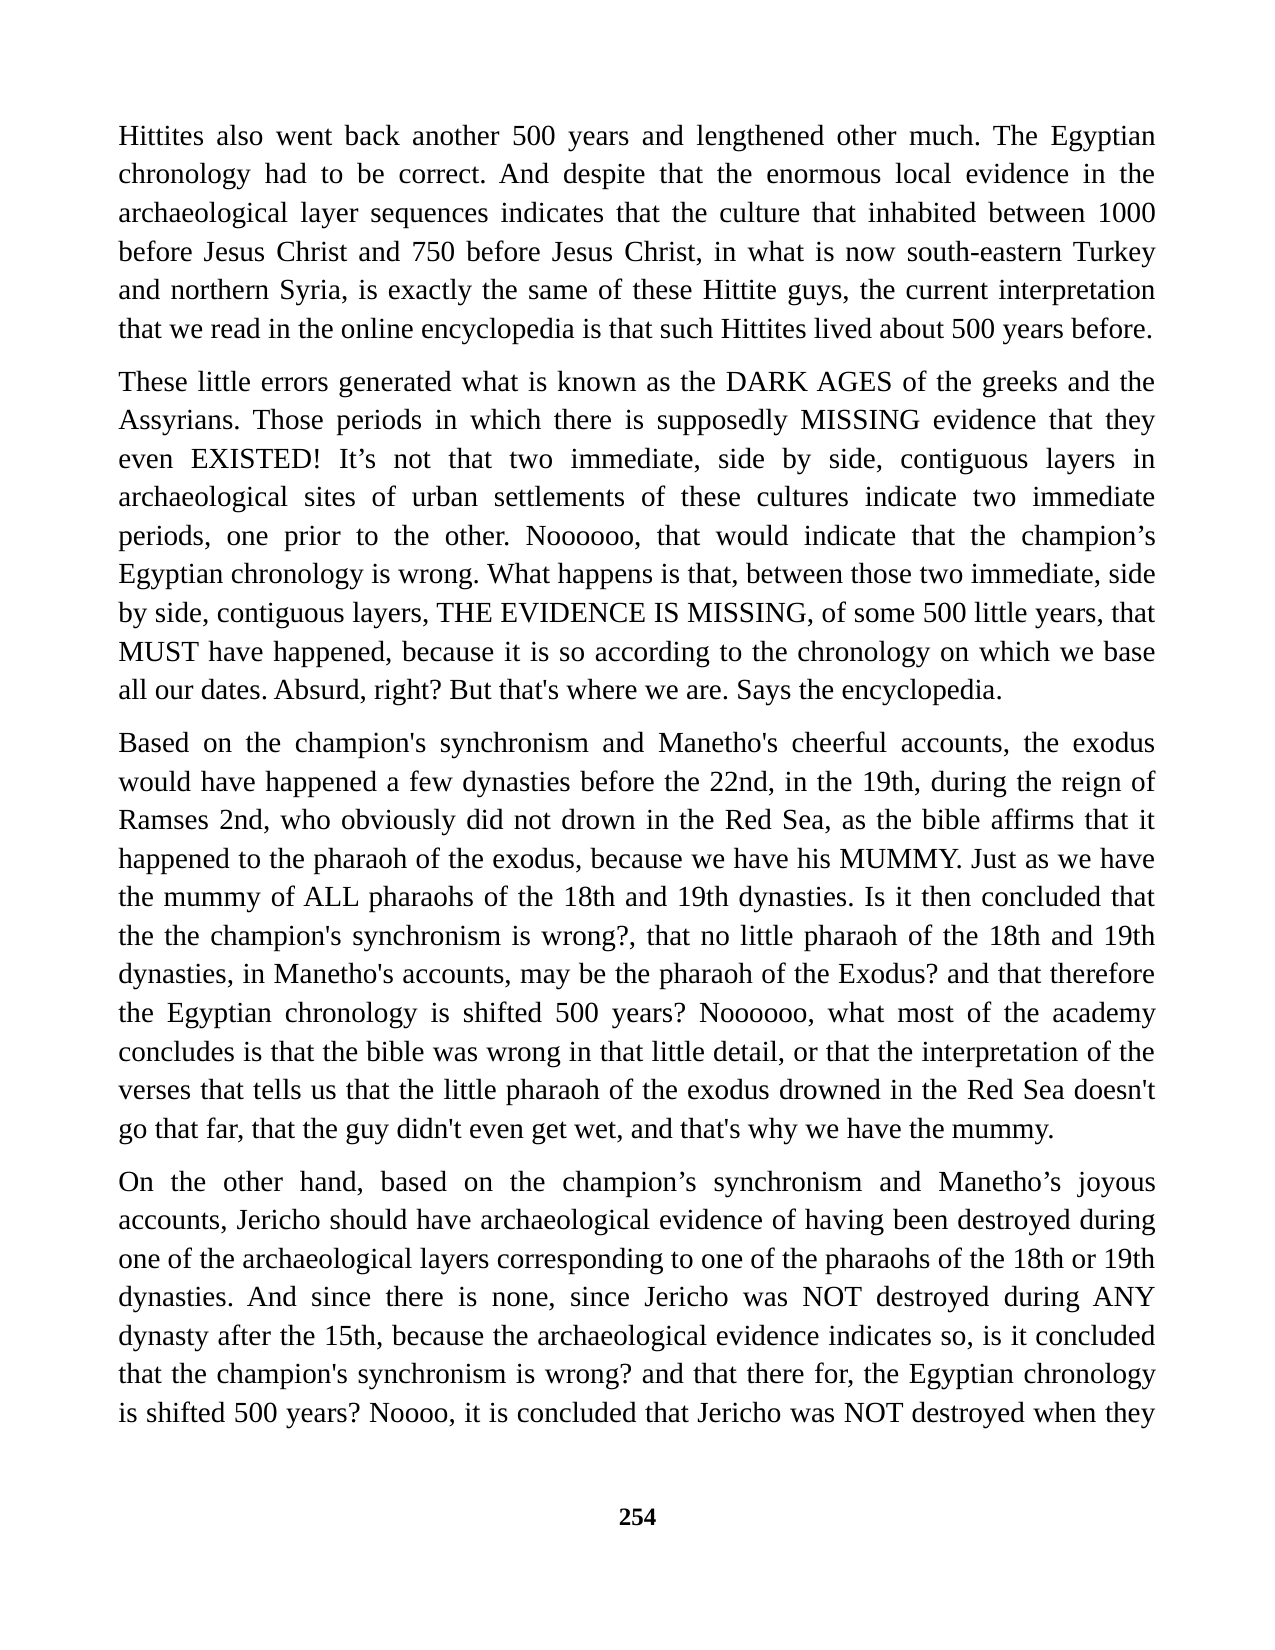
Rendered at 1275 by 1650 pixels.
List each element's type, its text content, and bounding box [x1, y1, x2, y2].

text These little errors generated what is known as the DARK AGES of the greeks and the Assyrians. Those periods in which there is supposedly MISSING evidence that they even EXISTED! It’s not that two immediate, side by side, contiguous layers in archaeological sites of urban settlements of these cultures indicate two immediate periods, one prior to the other. Noooooo, that would indicate that the champion’s Egyptian chronology is wrong. What happens is that, between those two immediate, side by side, contiguous layers, THE EVIDENCE IS MISSING, of some 500 little years, that MUST have happened, because it is so according to the chronology on which we base all our dates. Absurd, right? But that's where we are. Says the encyclopedia. [118, 364, 1157, 706]
text On the other hand, based on the champion’s synchronism and Manetho’s joyous accounts, Jericho should have archaeological evidence of having been destroyed during one of the archaeological layers corresponding to one of the pharaohs of the 18th or 19th dynasties. And since there is none, since Jericho was NOT destroyed during ANY dynasty after the 15th, because the archaeological evidence indicates so, is it concluded that the champion's synchronism is wrong? and that there for, the Egyptian chronology is shifted 500 years? Noooo, it is concluded that Jericho was NOT destroyed when they [118, 1164, 1157, 1429]
text Based on the champion's synchronism and Manetho's cheerful accounts, the exodus would have happened a few dynasties before the 22nd, in the 19th, during the reign of Ramses 2nd, who obviously did not drown in the Red Sea, as the bible affirms that it happened to the pharaoh of the exodus, because we have his MUMMY. Just as we have the mummy of ALL pharaohs of the 18th and 19th dynasties. Is it then concluded that the the champion's synchronism is wrong?, that no little pharaoh of the 18th and 19th dynasties, in Manetho's accounts, may be the pharaoh of the Exodus? and that therefore the Egyptian chronology is shifted 500 years? Noooooo, what most of the academy concludes is that the bible was wrong in that little detail, or that the interpretation of the verses that tells us that the little pharaoh of the exodus drowned in the Red Sea doesn't go that far, that the guy didn't even get wet, and that's why we have the mummy. [118, 725, 1157, 1144]
text Hittites also went back another 500 years and lengthened other much. The Egyptian chronology had to be correct. And despite that the enormous local evidence in the archaeological layer sequences indicates that the culture that inhabited between 1000 before Jesus Christ and 750 before Jesus Christ, in what is now south-eastern Turkey and northern Syria, is exactly the same of these Hittite guys, the current interpretation that we read in the online encyclopedia is that such Hittites lived about 500 years before. [118, 118, 1157, 344]
